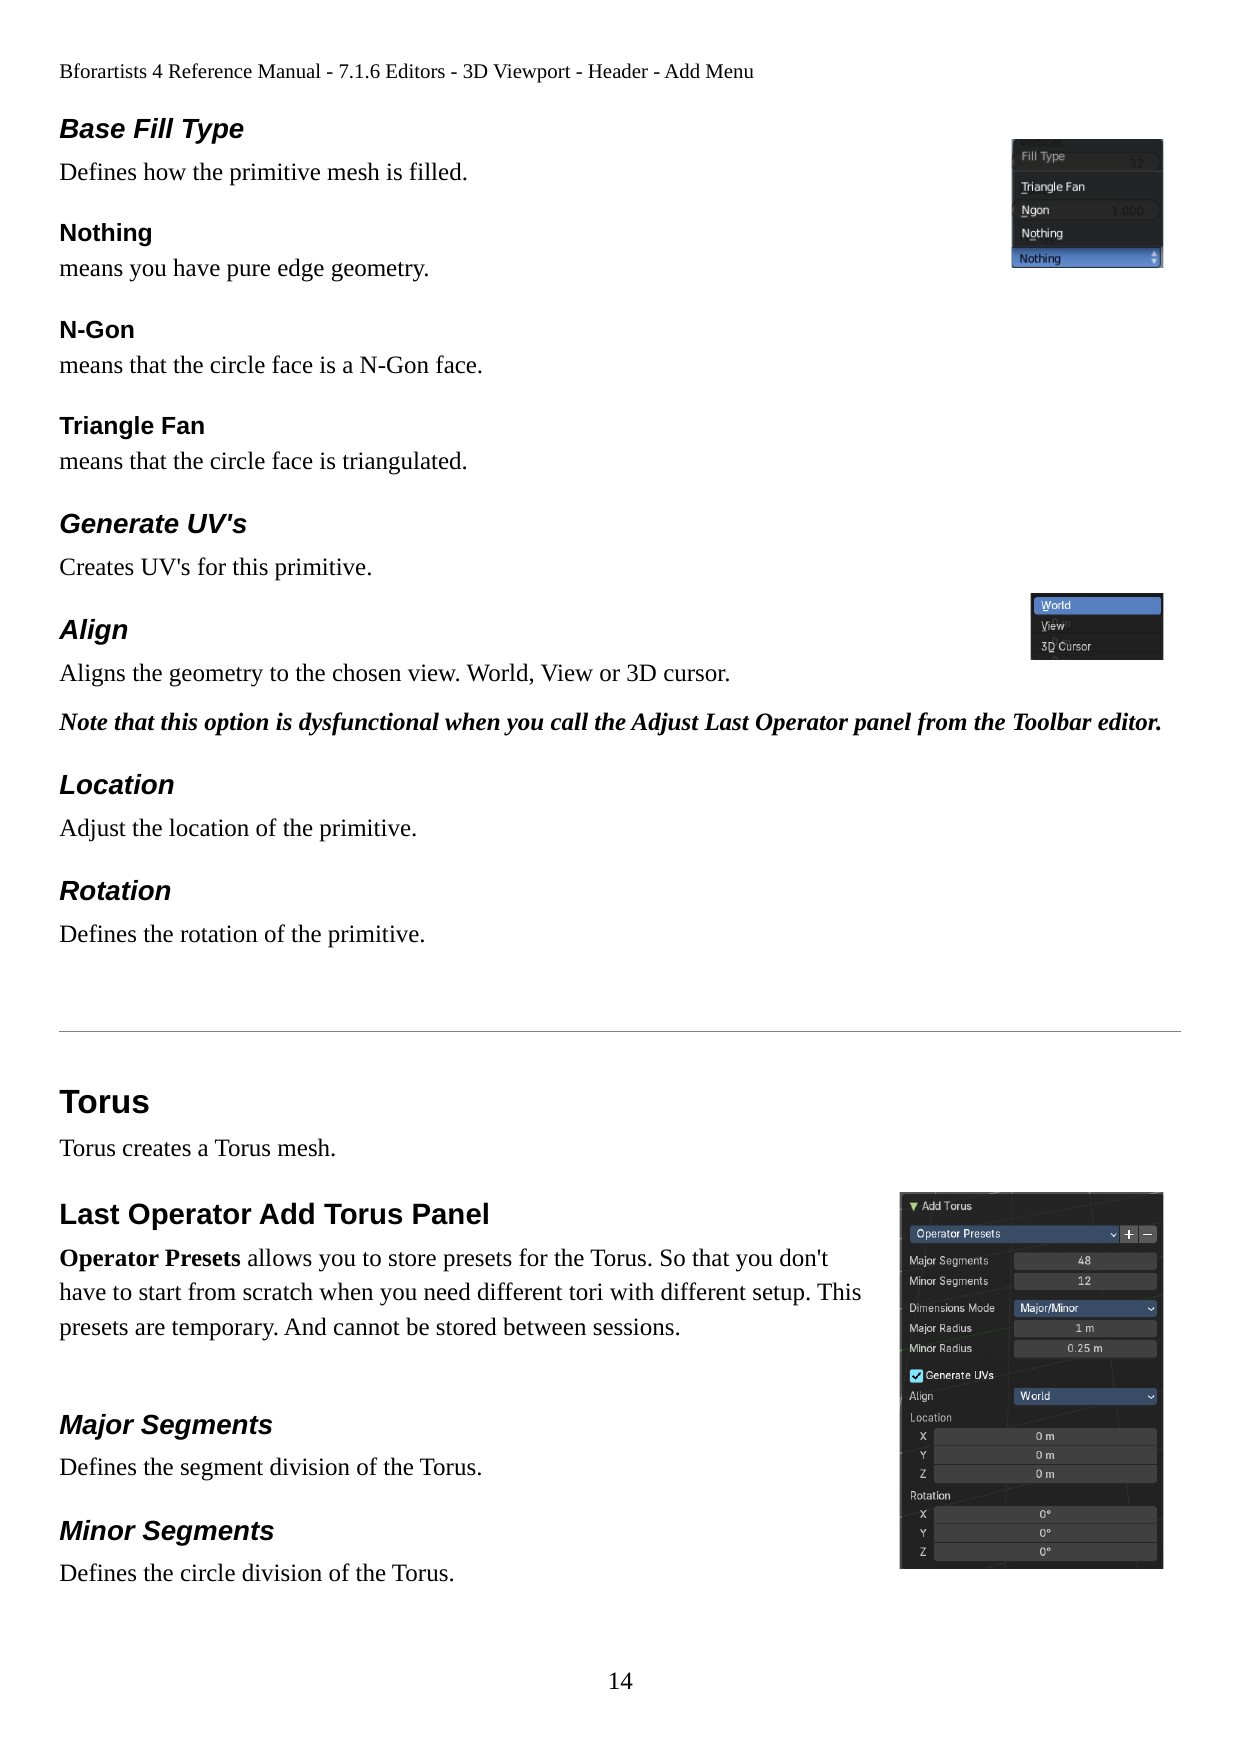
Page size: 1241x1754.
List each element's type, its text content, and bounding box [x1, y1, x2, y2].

subtitle Triangle Fan [59, 411, 1181, 440]
text means that the circle face is a N-Gon face. [59, 350, 1181, 378]
picture [1030, 593, 1164, 660]
text means that the circle face is triangulated. [59, 446, 1181, 475]
subtitle Base Fill Type [59, 113, 1181, 144]
text Defines the circle division of the Torus. [59, 1558, 1181, 1587]
subtitle Align [59, 613, 1030, 645]
subtitle Rotation [59, 874, 1181, 906]
subtitle [1164, 1514, 1181, 1546]
text Operator Presets allows you to store presets for the Torus. So that you don't have to start from scratch when you need different tori with different setup. This presets are temporary. And cannot be stored between sessions. [59, 1243, 899, 1375]
text Aligns the geometry to the chosen view. World, View or 3D cursor. [59, 658, 1181, 687]
subtitle Nothing [59, 218, 1011, 247]
text Torus creates a Torus mesh. [59, 1133, 1181, 1162]
picture [899, 1192, 1164, 1569]
subtitle Last Operator Add Torus Panel [59, 1197, 899, 1231]
subtitle N-Gon [59, 315, 1181, 343]
subtitle [1164, 1408, 1181, 1440]
picture [1011, 139, 1164, 268]
text Adjust the location of the primitive. [59, 813, 1181, 842]
text Defines the rotation of the primitive. [59, 919, 1181, 948]
subtitle [1164, 218, 1181, 247]
subtitle Torus [59, 1082, 1181, 1121]
subtitle Generate UV's [59, 508, 1181, 539]
text Defines how the primitive mesh is filled. [59, 157, 1011, 186]
subtitle Location [59, 768, 1181, 800]
subtitle [1164, 613, 1181, 645]
subtitle Minor Segments [59, 1514, 899, 1546]
text Note that this option is dysfunctional when you call the Adjust Last Operator panel from the Toolbar editor. [59, 707, 1181, 736]
text means you have pure edge geometry. [59, 253, 1181, 282]
text Defines the segment division of the Torus. [59, 1452, 899, 1481]
subtitle Major Segments [59, 1408, 899, 1440]
text Creates UV's for this primitive. [59, 552, 1181, 581]
